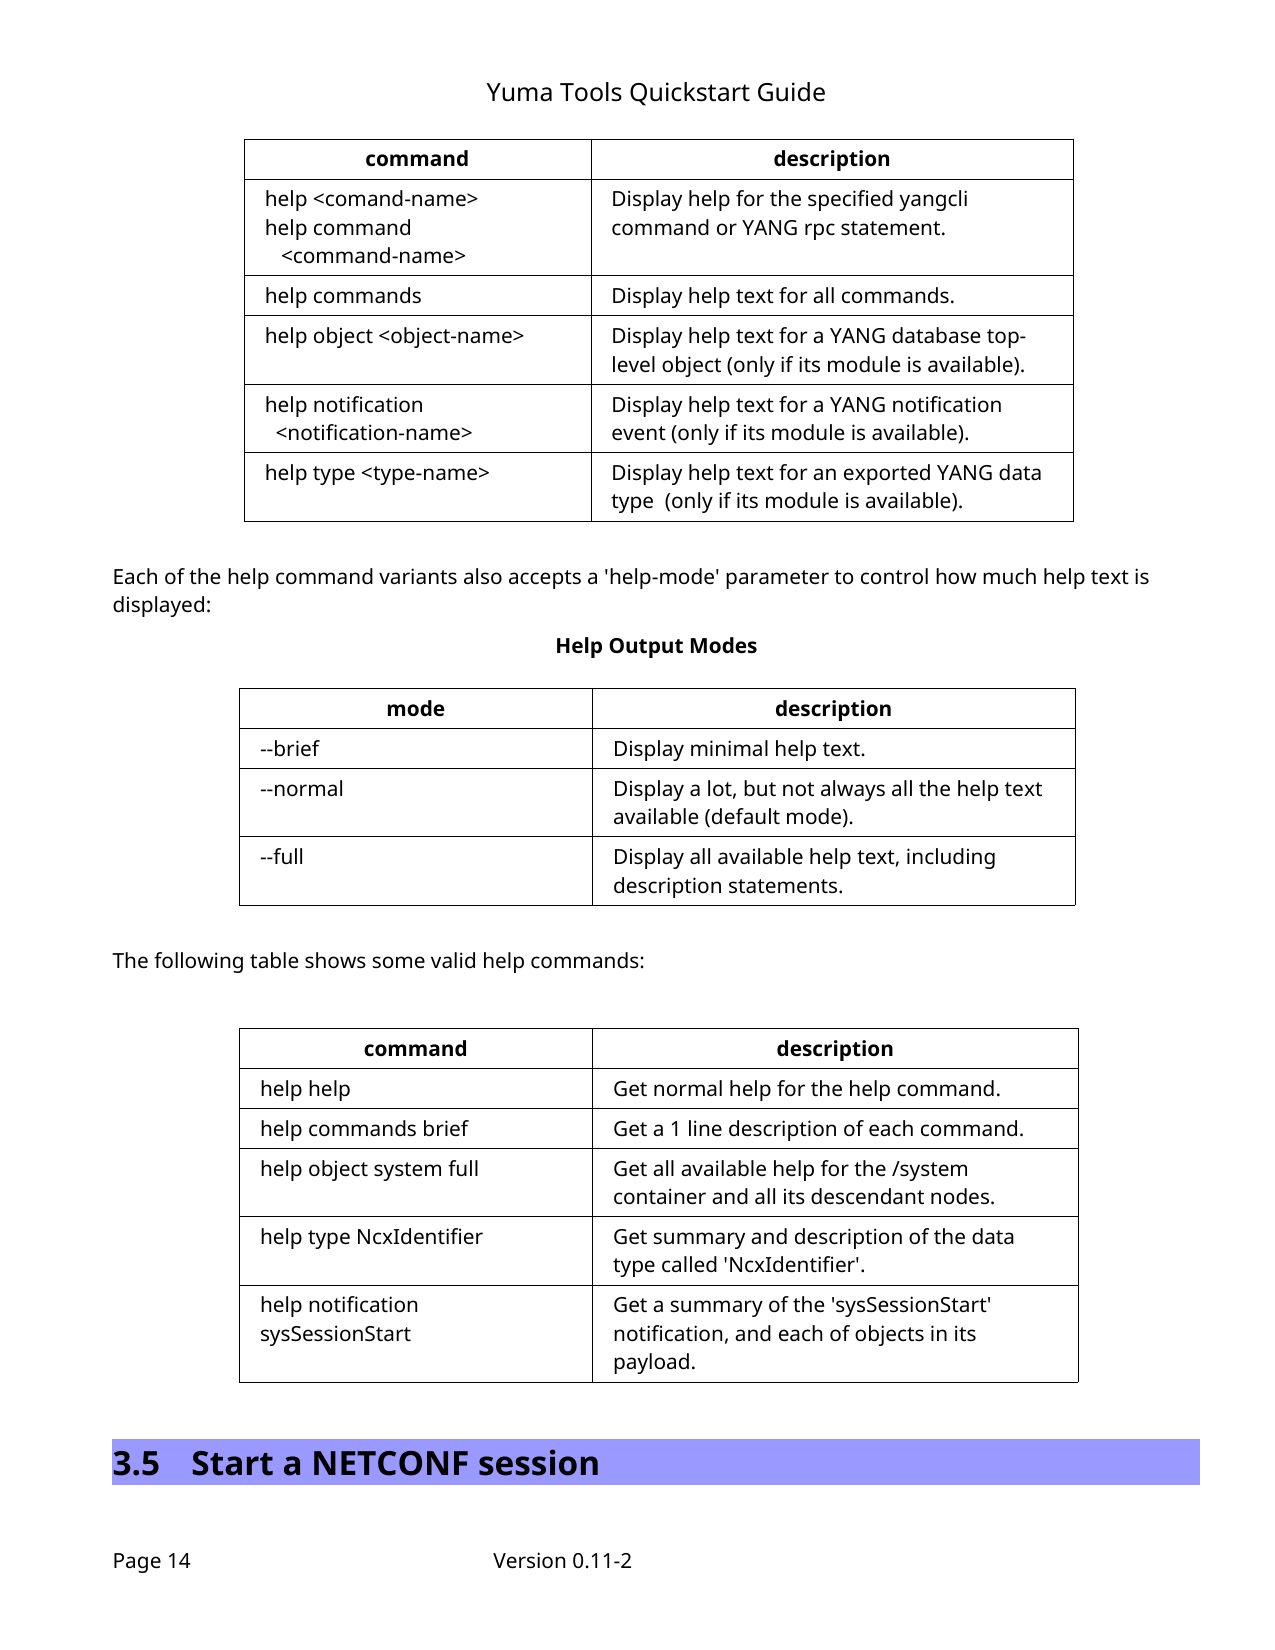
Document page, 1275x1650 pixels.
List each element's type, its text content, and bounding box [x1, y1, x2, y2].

table_header description [593, 689, 1075, 728]
table_cell --normal [240, 769, 592, 836]
table_header command [245, 140, 591, 178]
table_cell help help [240, 1069, 592, 1108]
table_cell help <comand-name> help command <command-name> [245, 180, 591, 275]
table_cell Display help text for a YANG notification event (only if its module is available). [592, 385, 1073, 452]
table_cell Get a 1 line description of each command. [593, 1109, 1078, 1148]
subtitle Start a NETCONF session [112, 1439, 1200, 1485]
table_cell help notification <notification-name> [245, 385, 591, 452]
table_header description [593, 1029, 1078, 1068]
table_cell Display all available help text, including description statements. [593, 837, 1075, 905]
table_header command [240, 1029, 592, 1068]
table_cell Display help for the specified yangcli command or YANG rpc statement. [592, 180, 1073, 275]
table_cell Get normal help for the help command. [593, 1069, 1078, 1108]
table_cell help commands brief [240, 1109, 592, 1148]
table_cell Get a summary of the 'sysSessionStart' notification, and each of objects in its payload. [593, 1286, 1078, 1382]
text The following table shows some valid help commands: [112, 946, 1200, 974]
table_header description [592, 140, 1073, 178]
table_cell Get summary and description of the data type called 'NcxIdentifier'. [593, 1217, 1078, 1285]
table_header mode [240, 689, 592, 728]
table_cell Display a lot, but not always all the help text available (default mode). [593, 769, 1075, 836]
table_cell help object system full [240, 1149, 592, 1216]
table_cell Display help text for an exported YANG data type (only if its module is available). [592, 453, 1073, 521]
table_cell help object <object-name> [245, 316, 591, 384]
table_cell Display help text for all commands. [592, 276, 1073, 315]
text Each of the help command variants also accepts a 'help-mode' parameter to control how much help text is displayed: [112, 562, 1200, 619]
table_cell --full [240, 837, 592, 905]
table_cell help type <type-name> [245, 453, 591, 521]
table_cell Display minimal help text. [593, 729, 1075, 768]
table_cell --brief [240, 729, 592, 768]
table_cell help notification sysSessionStart [240, 1286, 592, 1382]
table_cell help commands [245, 276, 591, 315]
subtitle Help Output Modes [127, 631, 1185, 659]
table_cell Get all available help for the /system container and all its descendant nodes. [593, 1149, 1078, 1216]
table_cell Display help text for a YANG database top-level object (only if its module is available). [592, 316, 1073, 384]
table_cell help type NcxIdentifier [240, 1217, 592, 1285]
